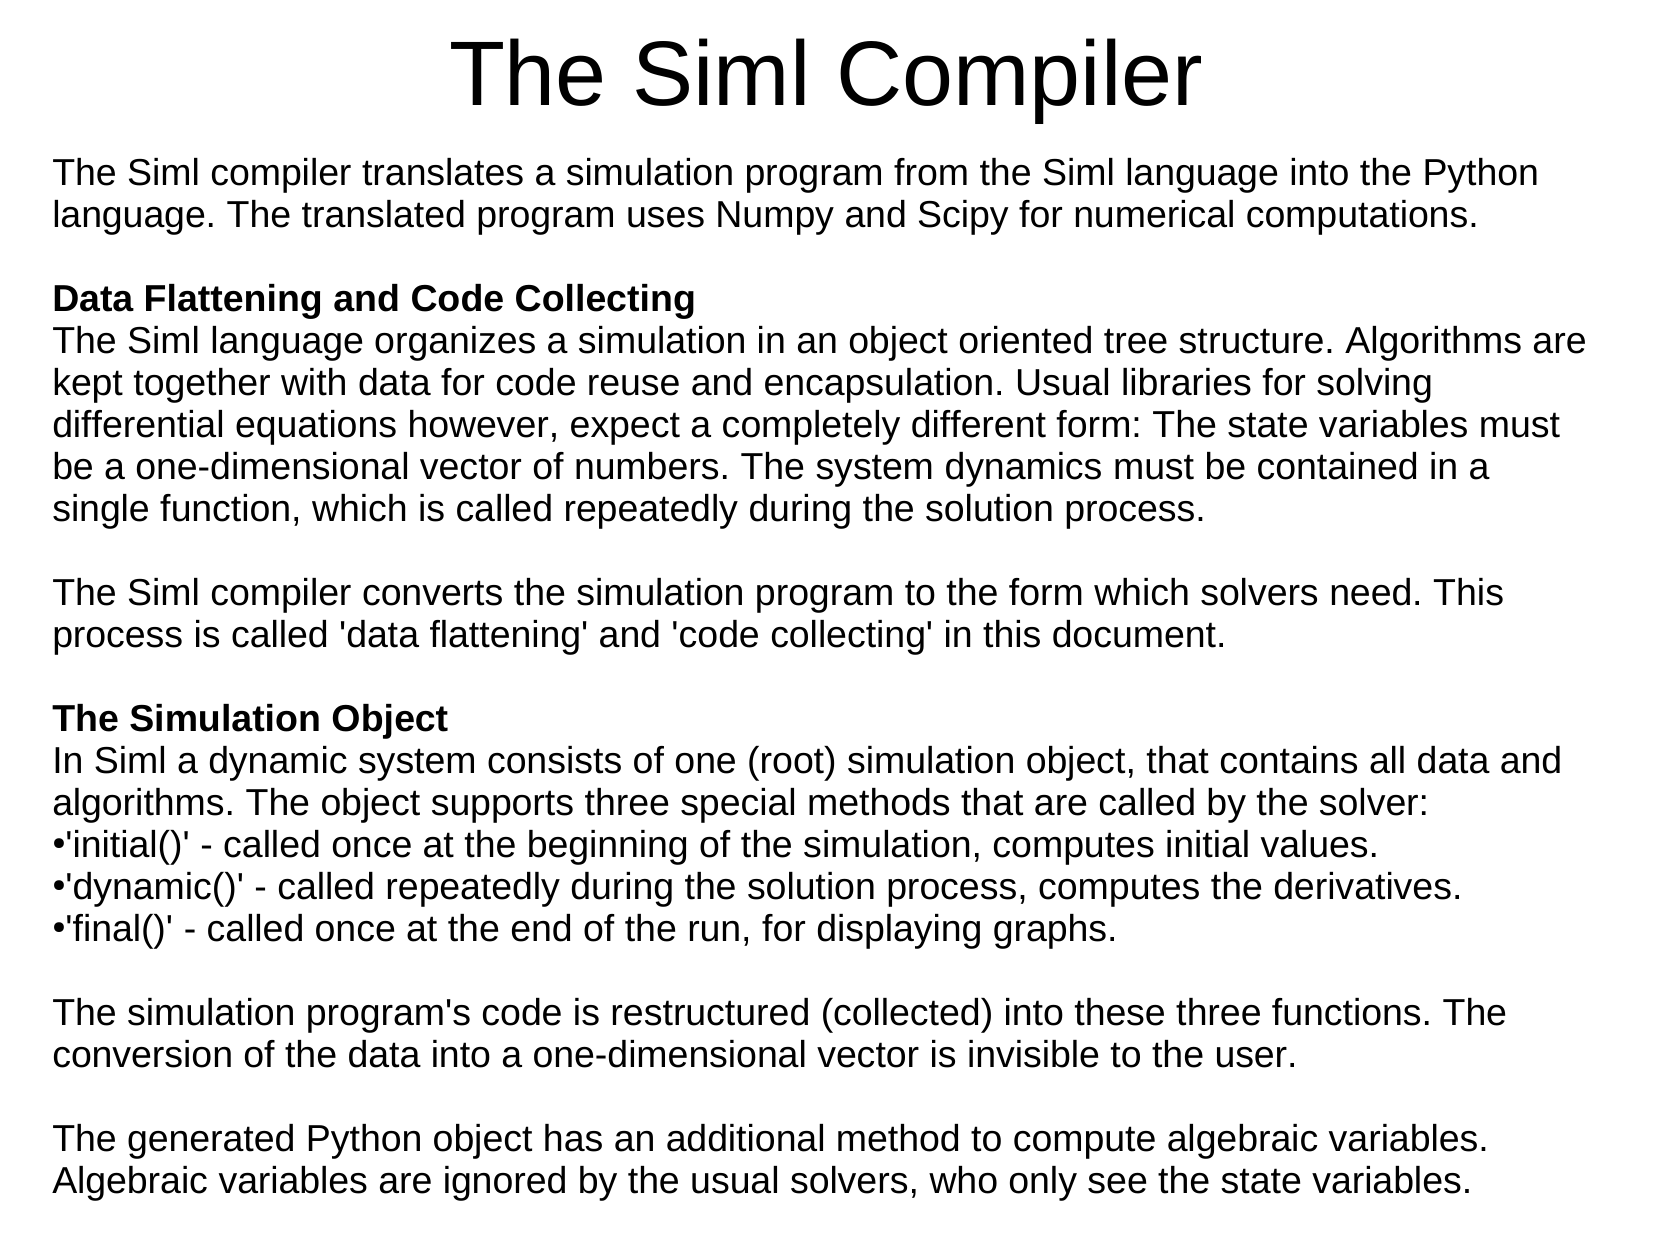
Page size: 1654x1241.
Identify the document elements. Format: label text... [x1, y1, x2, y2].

title The Siml Compiler [82, 22, 1571, 126]
text_box The Siml compiler translates a simulation program from the Siml language into the Python language. The translated program uses Numpy and Scipy for numerical computations. Data Flattening and Code Collecting The Siml language organizes a simulation in an object oriented tree structure. Algorithms are kept together with data for code reuse and encapsulation. Usual libraries for solving differential equations however, expect a completely different form: The state variables must be a one-dimensional vector of numbers. The system dynamics must be contained in a single function, which is called repeatedly during the solution process. The Siml compiler converts the simulation program to the form which solvers need. This process is called 'data flattening' and 'code collecting' in this document. The Simulation Object In Siml a dynamic system consists of one (root) simulation object, that contains all data and algorithms. The object supports three special methods that are called by the solver: 'initial()' - called once at the beginning of the simulation, computes initial values. 'dynamic()' - called repeatedly during the solution process, computes the derivatives. 'final()' - called once at the end of the run, for displaying graphs. The simulation program's code is restructured (collected) into these three functions. The conversion of the data into a one-dimensional vector is invisible to the user. The generated Python object has an additional method to compute algebraic variables. Algebraic variables are ignored by the usual solvers, who only see the state variables. [37, 144, 1613, 1209]
